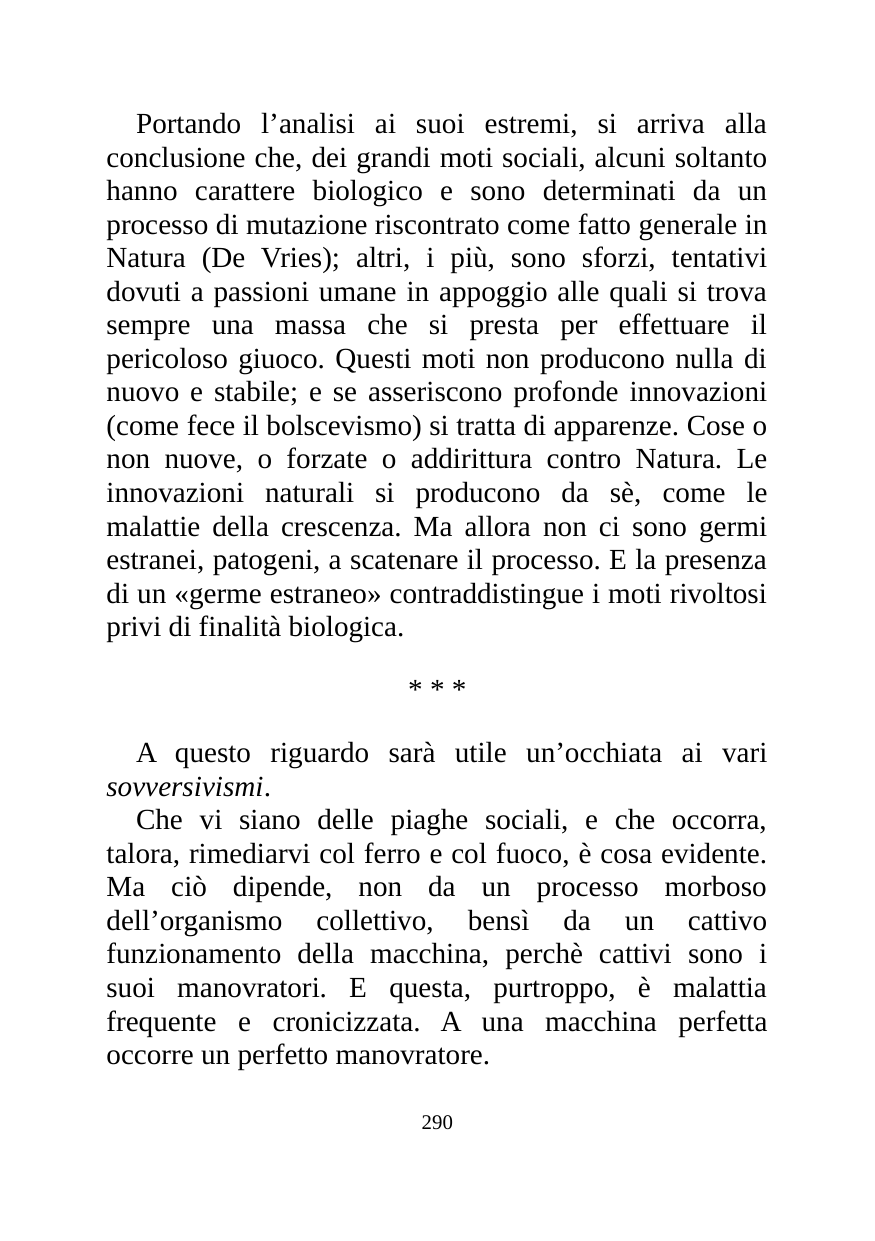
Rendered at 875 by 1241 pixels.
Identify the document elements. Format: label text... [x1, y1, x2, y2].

text Portando l’analisi ai suoi estremi, si arriva alla conclusione che, dei grandi moti sociali, alcuni soltanto hanno carattere biologico e sono determinati da un processo di mutazione riscontrato come fatto generale in Natura (De Vries); altri, i più, sono sforzi, tentativi dovuti a passioni umane in appoggio alle quali si trova sempre una massa che si presta per effettuare il pericoloso giuoco. Questi moti non producono nulla di nuovo e stabile; e se asseriscono profonde innovazioni (come fece il bolscevismo) si tratta di apparenze. Cose o non nuove, o forzate o addirittura contro Natura. Le innovazioni naturali si producono da sè, come le malattie della crescenza. Ma allora non ci sono germi estranei, patogeni, a scatenare il processo. E la presenza di un «germe estraneo» contraddistingue i moti rivoltosi privi di finalità biologica. [106, 106, 768, 643]
text Che vi siano delle piaghe sociali, e che occorra, talora, rimediarvi col ferro e col fuoco, è cosa evidente. Ma ciò dipende, non da un processo morboso dell’organismo collettivo, bensì da un cattivo funzionamento della macchina, perchè cattivi sono i suoi manovratori. E questa, purtroppo, è malattia frequente e cronicizzata. A una macchina perfetta occorre un perfetto manovratore. [106, 802, 768, 1071]
text A questo riguardo sarà utile un’occhiata ai vari sovversivismi. [106, 735, 768, 802]
text * * * [106, 672, 768, 706]
